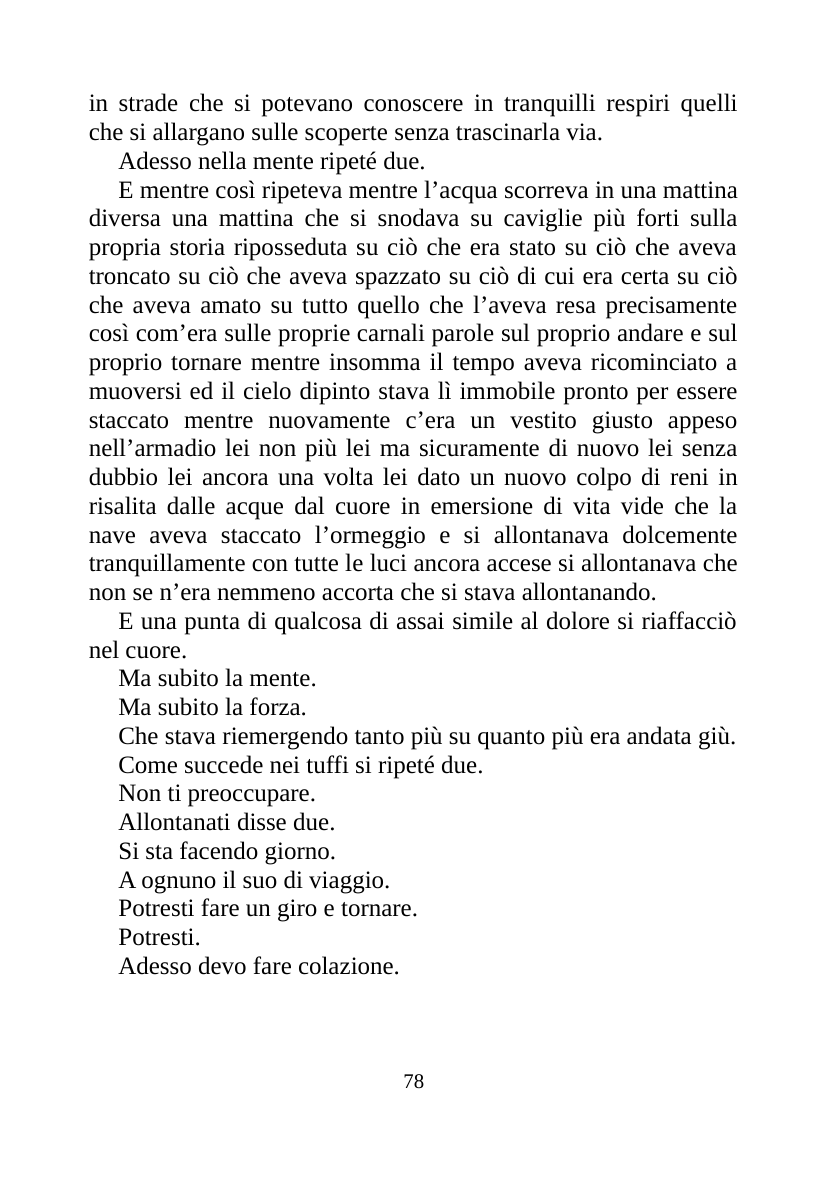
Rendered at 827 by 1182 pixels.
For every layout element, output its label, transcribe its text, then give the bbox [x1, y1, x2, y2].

text Si sta facendo giorno. [88, 836, 738, 865]
text Ma subito la forza. [88, 692, 738, 721]
text Potresti fare un giro e tornare. [88, 893, 738, 922]
text Non ti preoccupare. [88, 778, 738, 807]
text Adesso nella mente ripeté due. [88, 146, 738, 175]
text E mentre così ripeteva mentre l’acqua scorreva in una mattina diversa una mattina che si snodava su caviglie più forti sulla propria storia riposseduta su ciò che era stato su ciò che aveva troncato su ciò che aveva spazzato su ciò di cui era certa su ciò che aveva amato su tutto quello che l’aveva resa precisamente così com’era sulle proprie carnali parole sul proprio andare e sul proprio tornare mentre insomma il tempo aveva ricominciato a muoversi ed il cielo dipinto stava lì immobile pronto per essere staccato mentre nuovamente c’era un vestito giusto appeso nell’armadio lei non più lei ma sicuramente di nuovo lei senza dubbio lei ancora una volta lei dato un nuovo colpo di reni in risalita dalle acque dal cuore in emersione di vita vide che la nave aveva staccato l’ormeggio e si allontanava dolcemente tranquillamente con tutte le luci ancora accese si allontanava che non se n’era nemmeno accorta che si stava allontanando. [88, 175, 738, 606]
text E una punta di qualcosa di assai simile al dolore si riaffacciò nel cuore. [88, 606, 738, 663]
text Adesso devo fare colazione. [88, 951, 738, 980]
text in strade che si potevano conoscere in tranquilli respiri quelli che si allargano sulle scoperte senza trascinarla via. [88, 88, 738, 146]
text Potresti. [88, 922, 738, 951]
text A ognuno il suo di viaggio. [88, 865, 738, 893]
text Come succede nei tuffi si ripeté due. [88, 750, 738, 778]
text Allontanati disse due. [88, 807, 738, 836]
text Ma subito la mente. [88, 663, 738, 692]
text Che stava riemergendo tanto più su quanto più era andata giù. [88, 721, 738, 750]
